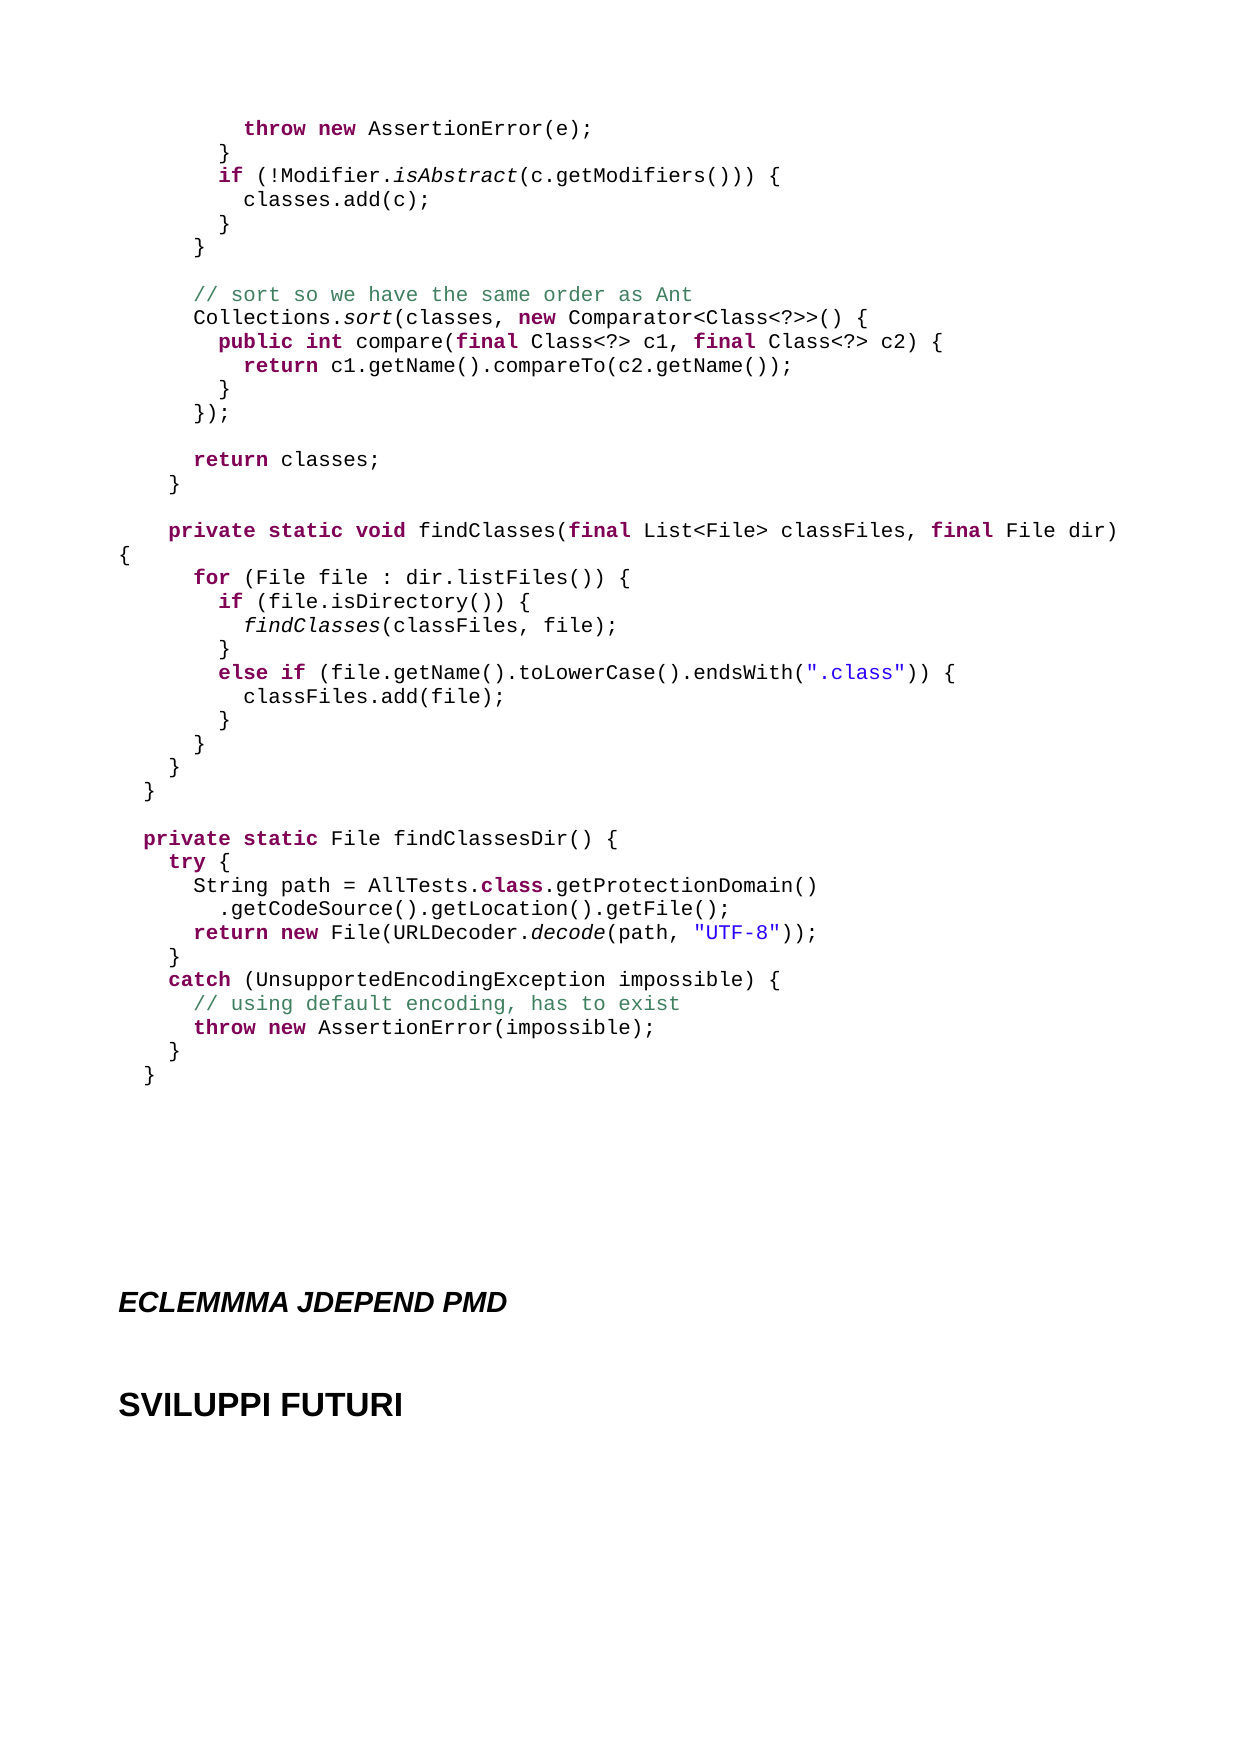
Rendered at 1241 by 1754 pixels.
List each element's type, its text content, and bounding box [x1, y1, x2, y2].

subtitle SVILUPPI FUTURI [118, 1385, 1122, 1423]
text classFiles.add(file); [118, 686, 1122, 709]
text .getCodeSource().getLocation().getFile(); [118, 898, 1122, 922]
text else if (file.getName().toLowerCase().endsWith(".class")) { [118, 662, 1122, 686]
text } [118, 638, 1122, 662]
text return c1.getName().compareTo(c2.getName()); [118, 354, 1122, 378]
text } [118, 757, 1122, 780]
text } [118, 709, 1122, 733]
text // sort so we have the same order as Ant [118, 284, 1122, 307]
text throw new AssertionError(impossible); [118, 1017, 1122, 1040]
text return new File(URLDecoder.decode(path, "UTF-8")); [118, 922, 1122, 946]
text } [118, 946, 1122, 969]
text if (!Modifier.isAbstract(c.getModifiers())) { [118, 165, 1122, 189]
text } [118, 1040, 1122, 1064]
text }); [118, 402, 1122, 426]
text } [118, 1064, 1122, 1088]
text return classes; [118, 449, 1122, 473]
subtitle ECLEMMMA JDEPEND PMD [118, 1285, 1122, 1319]
text } [118, 236, 1122, 260]
text // using default encoding, has to exist [118, 993, 1122, 1017]
text } [118, 473, 1122, 496]
text } [118, 378, 1122, 402]
text throw new AssertionError(e); [118, 118, 1122, 142]
text Collections.sort(classes, new Comparator<Class<?>>() { [118, 307, 1122, 331]
text } [118, 142, 1122, 165]
text classes.add(c); [118, 189, 1122, 213]
text String path = AllTests.class.getProtectionDomain() [118, 875, 1122, 898]
text catch (UnsupportedEncodingException impossible) { [118, 969, 1122, 993]
text public int compare(final Class<?> c1, final Class<?> c2) { [118, 331, 1122, 354]
text } [118, 213, 1122, 236]
text } [118, 733, 1122, 757]
text } [118, 780, 1122, 804]
text if (file.isDirectory()) { [118, 591, 1122, 615]
text for (File file : dir.listFiles()) { [118, 567, 1122, 591]
text private static File findClassesDir() { [118, 827, 1122, 851]
text findClasses(classFiles, file); [118, 615, 1122, 638]
text private static void findClasses(final List<File> classFiles, final File dir) { [118, 520, 1122, 567]
text try { [118, 851, 1122, 875]
